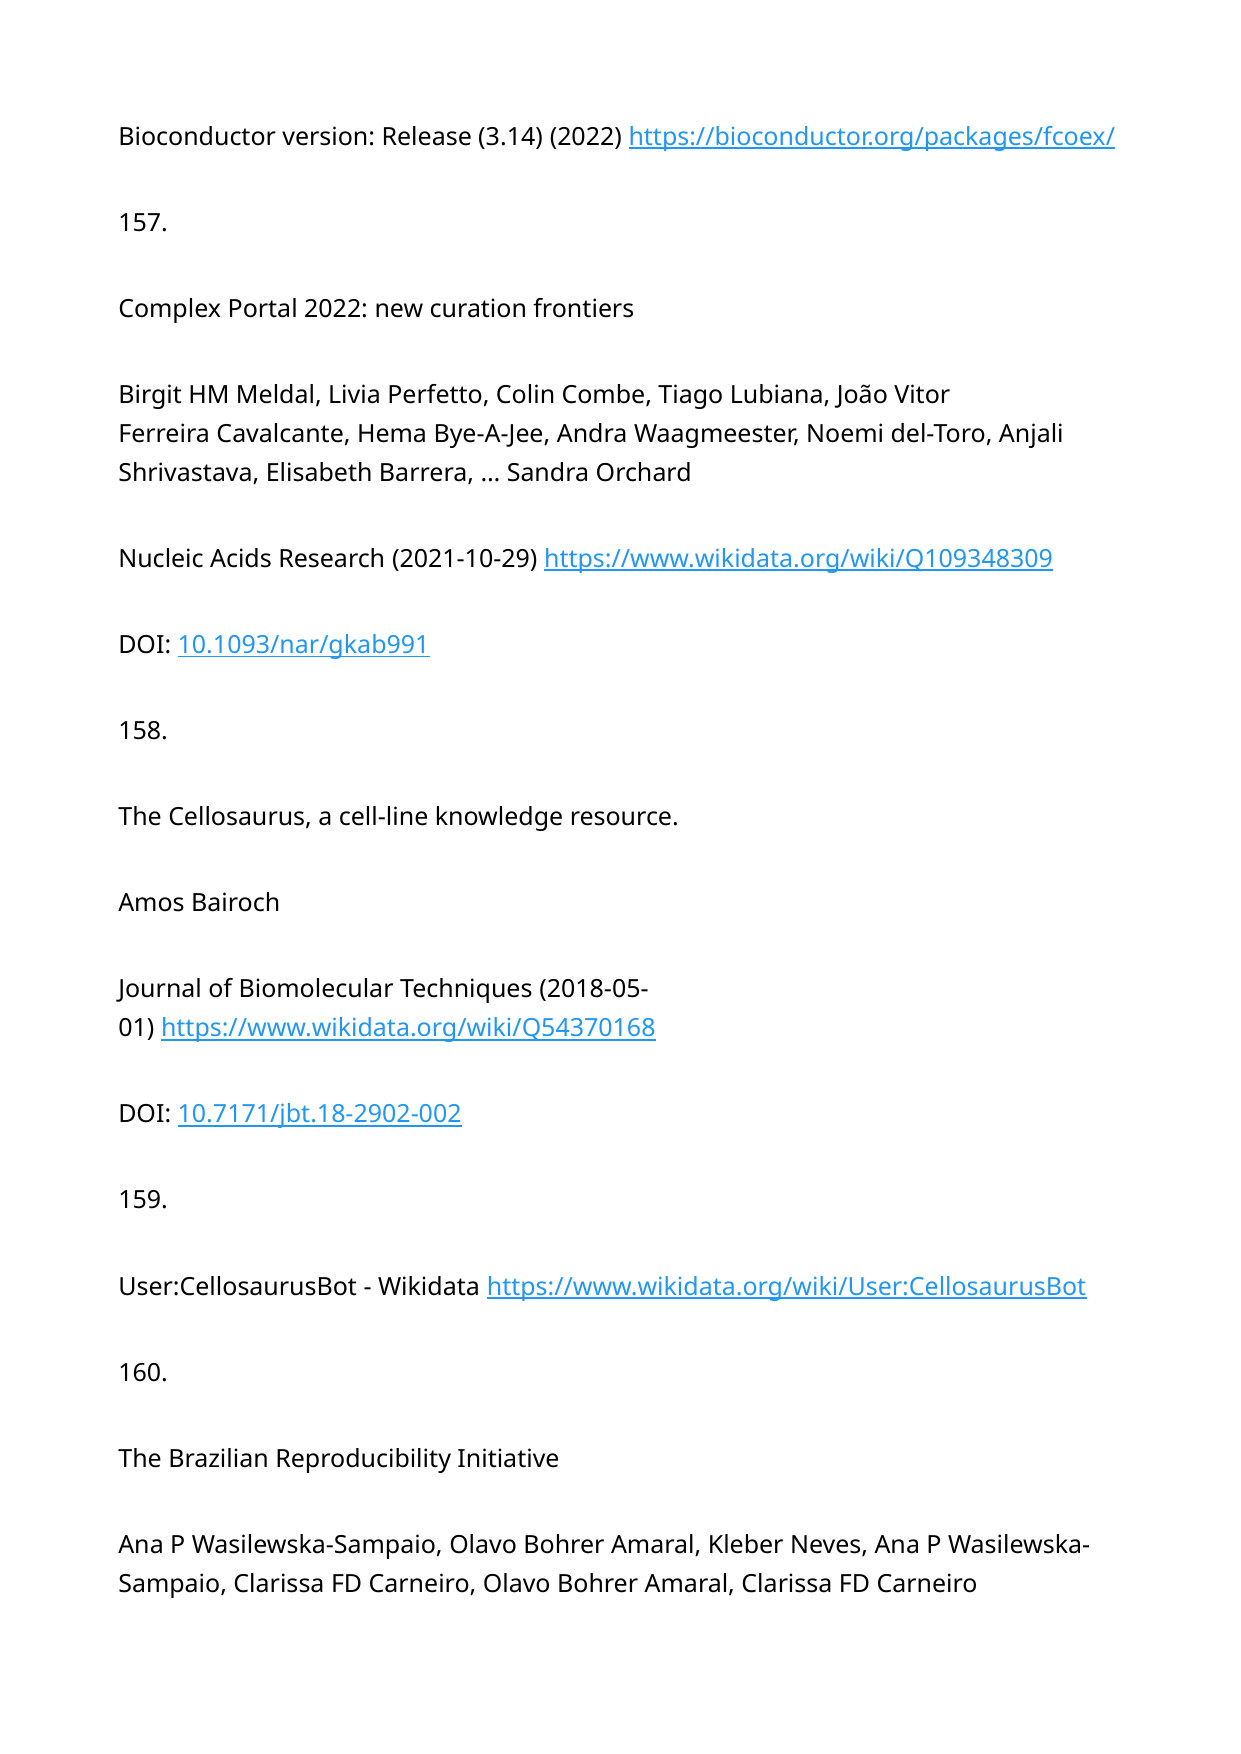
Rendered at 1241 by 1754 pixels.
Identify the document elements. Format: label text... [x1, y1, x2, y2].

text Complex Portal 2022: new curation frontiers [118, 290, 1122, 324]
text Ana P Wasilewska-Sampaio, Olavo Bohrer Amaral, Kleber Neves, Ana P Wasilewska-Sampaio, Clarissa FD Carneiro, Olavo Bohrer Amaral, Clarissa FD Carneiro [118, 1526, 1122, 1599]
text 159. [118, 1182, 1122, 1216]
text Bioconductor version: Release (3.14) (2022) https://bioconductor.org/packages/fcoex/ [118, 118, 1122, 152]
text Nucleic Acids Research (2021-10-29) https://www.wikidata.org/wiki/Q109348309 [118, 541, 1122, 575]
text Birgit HM Meldal, Livia Perfetto, Colin Combe, Tiago Lubiana, João Vitor Ferreira Cavalcante, Hema Bye-A-Jee, Andra Waagmeester, Noemi del-Toro, Anjali Shrivastava, Elisabeth Barrera, … Sandra Orchard [118, 376, 1122, 489]
text 158. [118, 713, 1122, 747]
text DOI: 10.7171/jbt.18-2902-002 [118, 1096, 1122, 1130]
text The Brazilian Reproducibility Initiative [118, 1440, 1122, 1474]
text Journal of Biomolecular Techniques (2018-05-01) https://www.wikidata.org/wiki/Q54370168 [118, 971, 1122, 1044]
text User:CellosaurusBot - Wikidata https://www.wikidata.org/wiki/User:CellosaurusBot [118, 1268, 1122, 1302]
text Amos Bairoch [118, 885, 1122, 919]
text 157. [118, 204, 1122, 238]
text DOI: 10.1093/nar/gkab991 [118, 627, 1122, 661]
text The Cellosaurus, a cell-line knowledge resource. [118, 799, 1122, 833]
text 160. [118, 1354, 1122, 1388]
